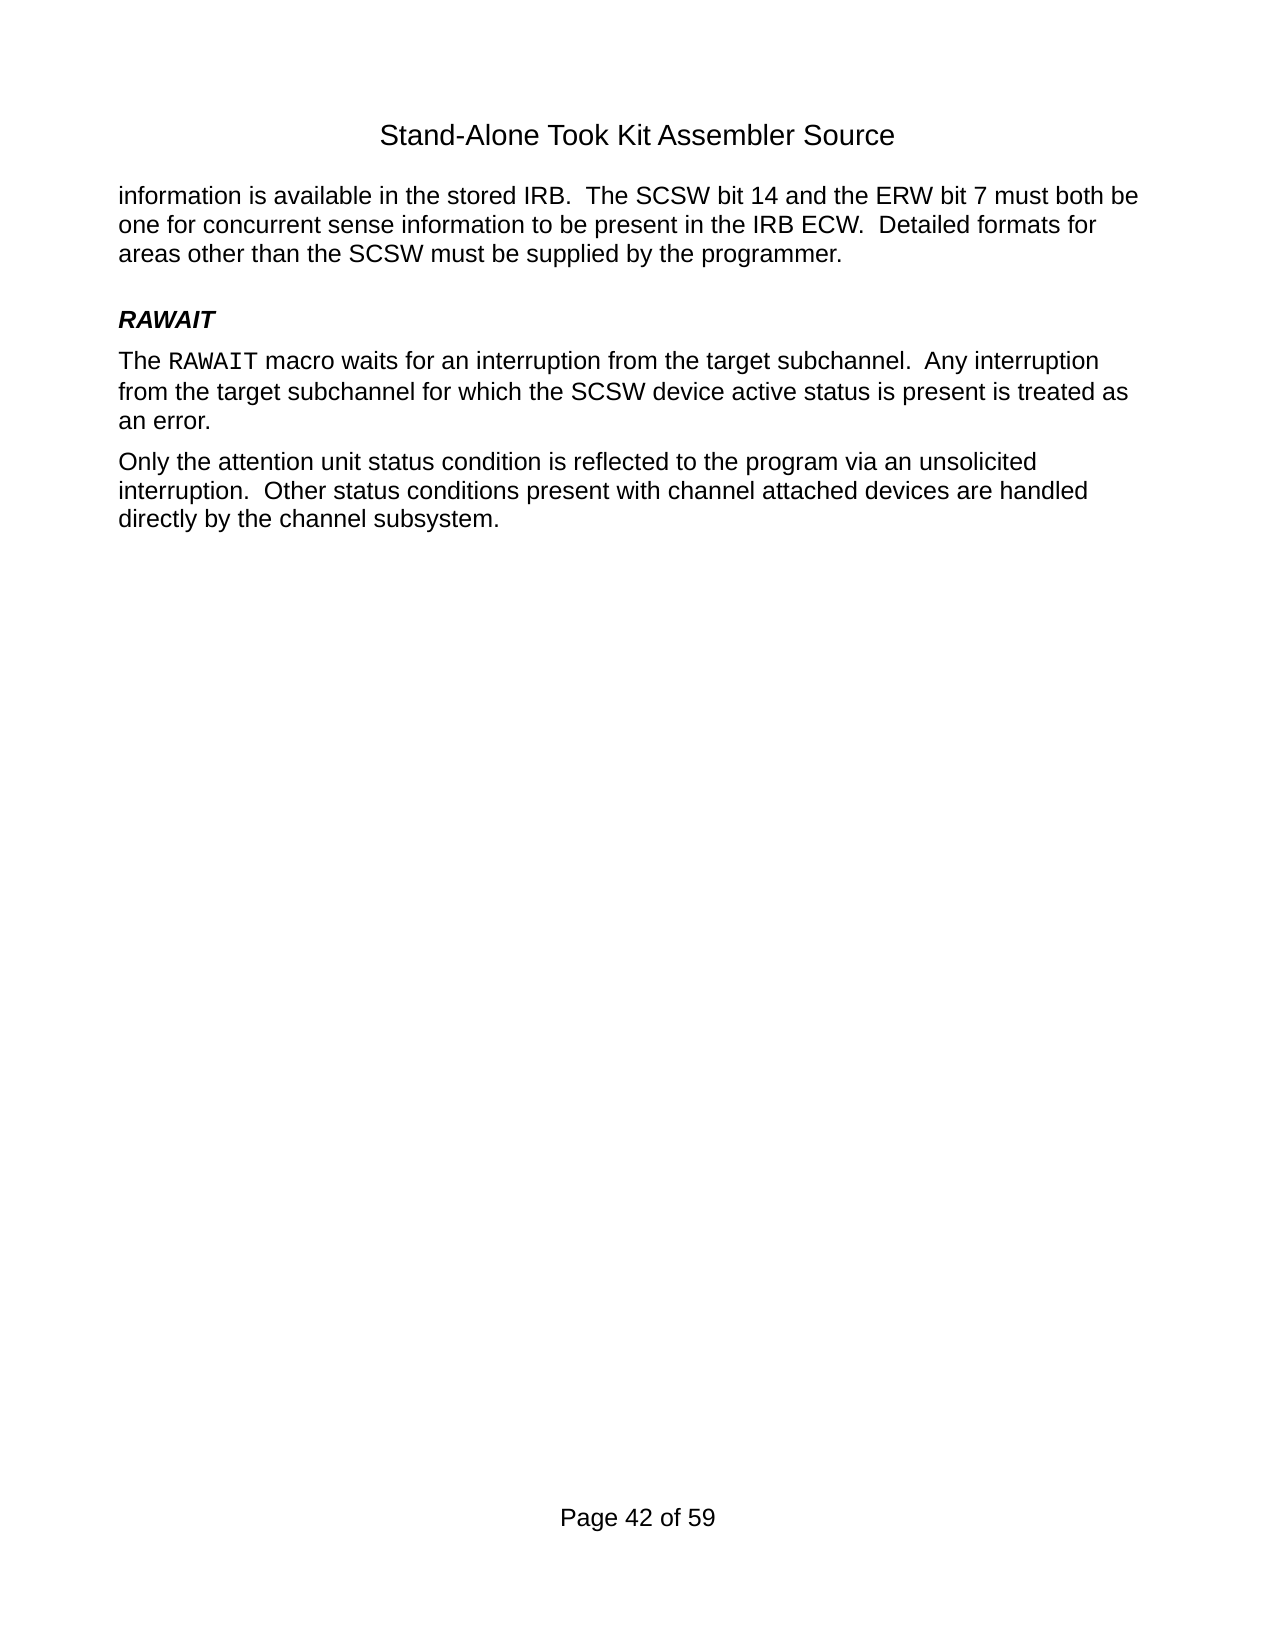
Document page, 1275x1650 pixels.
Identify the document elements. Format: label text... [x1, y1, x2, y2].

subtitle RAWAIT [118, 305, 1157, 333]
text information is available in the stored IRB. The SCSW bit 14 and the ERW bit 7 must both be one for concurrent sense information to be present in the IRB ECW. Detailed formats for areas other than the SCSW must be supplied by the programmer. [118, 181, 1157, 267]
text Only the attention unit status condition is reflected to the program via an unsolicited interruption. Other status conditions present with channel attached devices are handled directly by the channel subsystem. [118, 447, 1157, 533]
text The RAWAIT macro waits for an interruption from the target subchannel. Any interruption from the target subchannel for which the SCSW device active status is present is treated as an error. [118, 346, 1157, 434]
